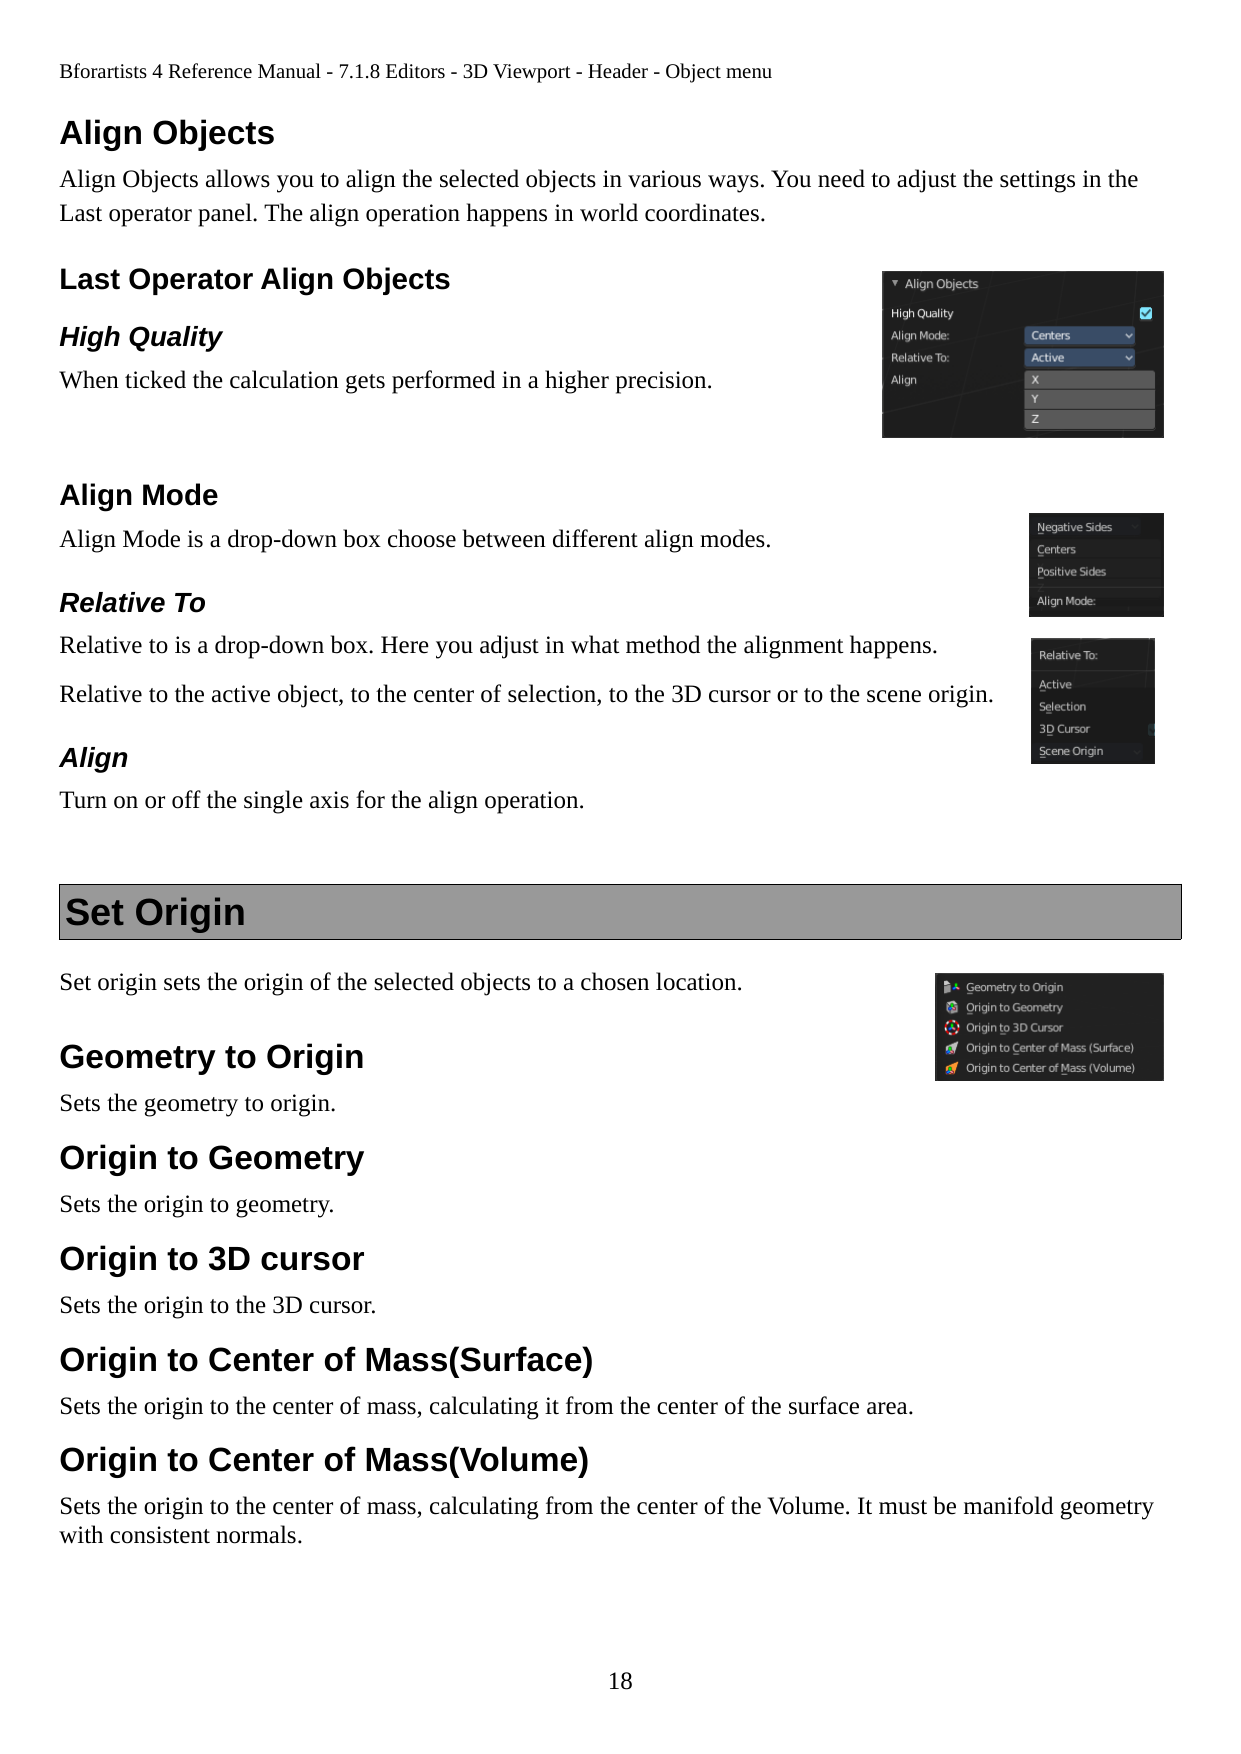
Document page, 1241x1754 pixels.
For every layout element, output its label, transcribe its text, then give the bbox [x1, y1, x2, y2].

subtitle Origin to 3D cursor [59, 1239, 1181, 1277]
text Relative to the active object, to the center of selection, to the 3D cursor or to the scene origin. [59, 679, 1031, 708]
text Relative to is a drop-down box. Here you adjust in what method the alignment happens. [59, 630, 1181, 659]
subtitle Origin to Center of Mass(Volume) [59, 1440, 1181, 1479]
text Sets the origin to the center of mass, calculating from the center of the Volume. It must be manifold geometry with consistent normals. [59, 1491, 1181, 1549]
subtitle Align Mode [59, 478, 1181, 512]
text Set origin sets the origin of the selected objects to a chosen location. [59, 967, 1181, 996]
subtitle Last Operator Align Objects [59, 262, 1181, 296]
picture [935, 973, 1164, 1081]
text Turn on or off the single axis for the align operation. [59, 785, 1181, 814]
subtitle High Quality [59, 321, 882, 353]
subtitle Geometry to Origin [59, 1037, 935, 1076]
picture [1031, 638, 1155, 764]
text Sets the origin to the 3D cursor. [59, 1290, 1181, 1319]
subtitle Origin to Center of Mass(Surface) [59, 1339, 1181, 1378]
picture [882, 271, 1164, 438]
text Sets the origin to geometry. [59, 1189, 1181, 1218]
picture [1029, 513, 1164, 617]
subtitle Origin to Geometry [59, 1138, 1181, 1177]
subtitle [1164, 1037, 1181, 1076]
text Sets the origin to the center of mass, calculating it from the center of the surface area. [59, 1391, 1181, 1419]
text Sets the geometry to origin. [59, 1088, 1181, 1117]
text When ticked the calculation gets performed in a higher precision. [59, 365, 882, 394]
text Align Mode is a drop-down box choose between different align modes. [59, 524, 1029, 553]
table_header Set Origin [60, 885, 1181, 939]
subtitle Align Objects [59, 113, 1181, 151]
text Align Objects allows you to align the selected objects in various ways. You need to adjust the settings in the Last operator panel. The align operation happens in world coordinates. [59, 164, 1181, 227]
subtitle Align [59, 741, 1181, 773]
subtitle [1164, 321, 1181, 353]
subtitle Relative To [59, 586, 1181, 618]
